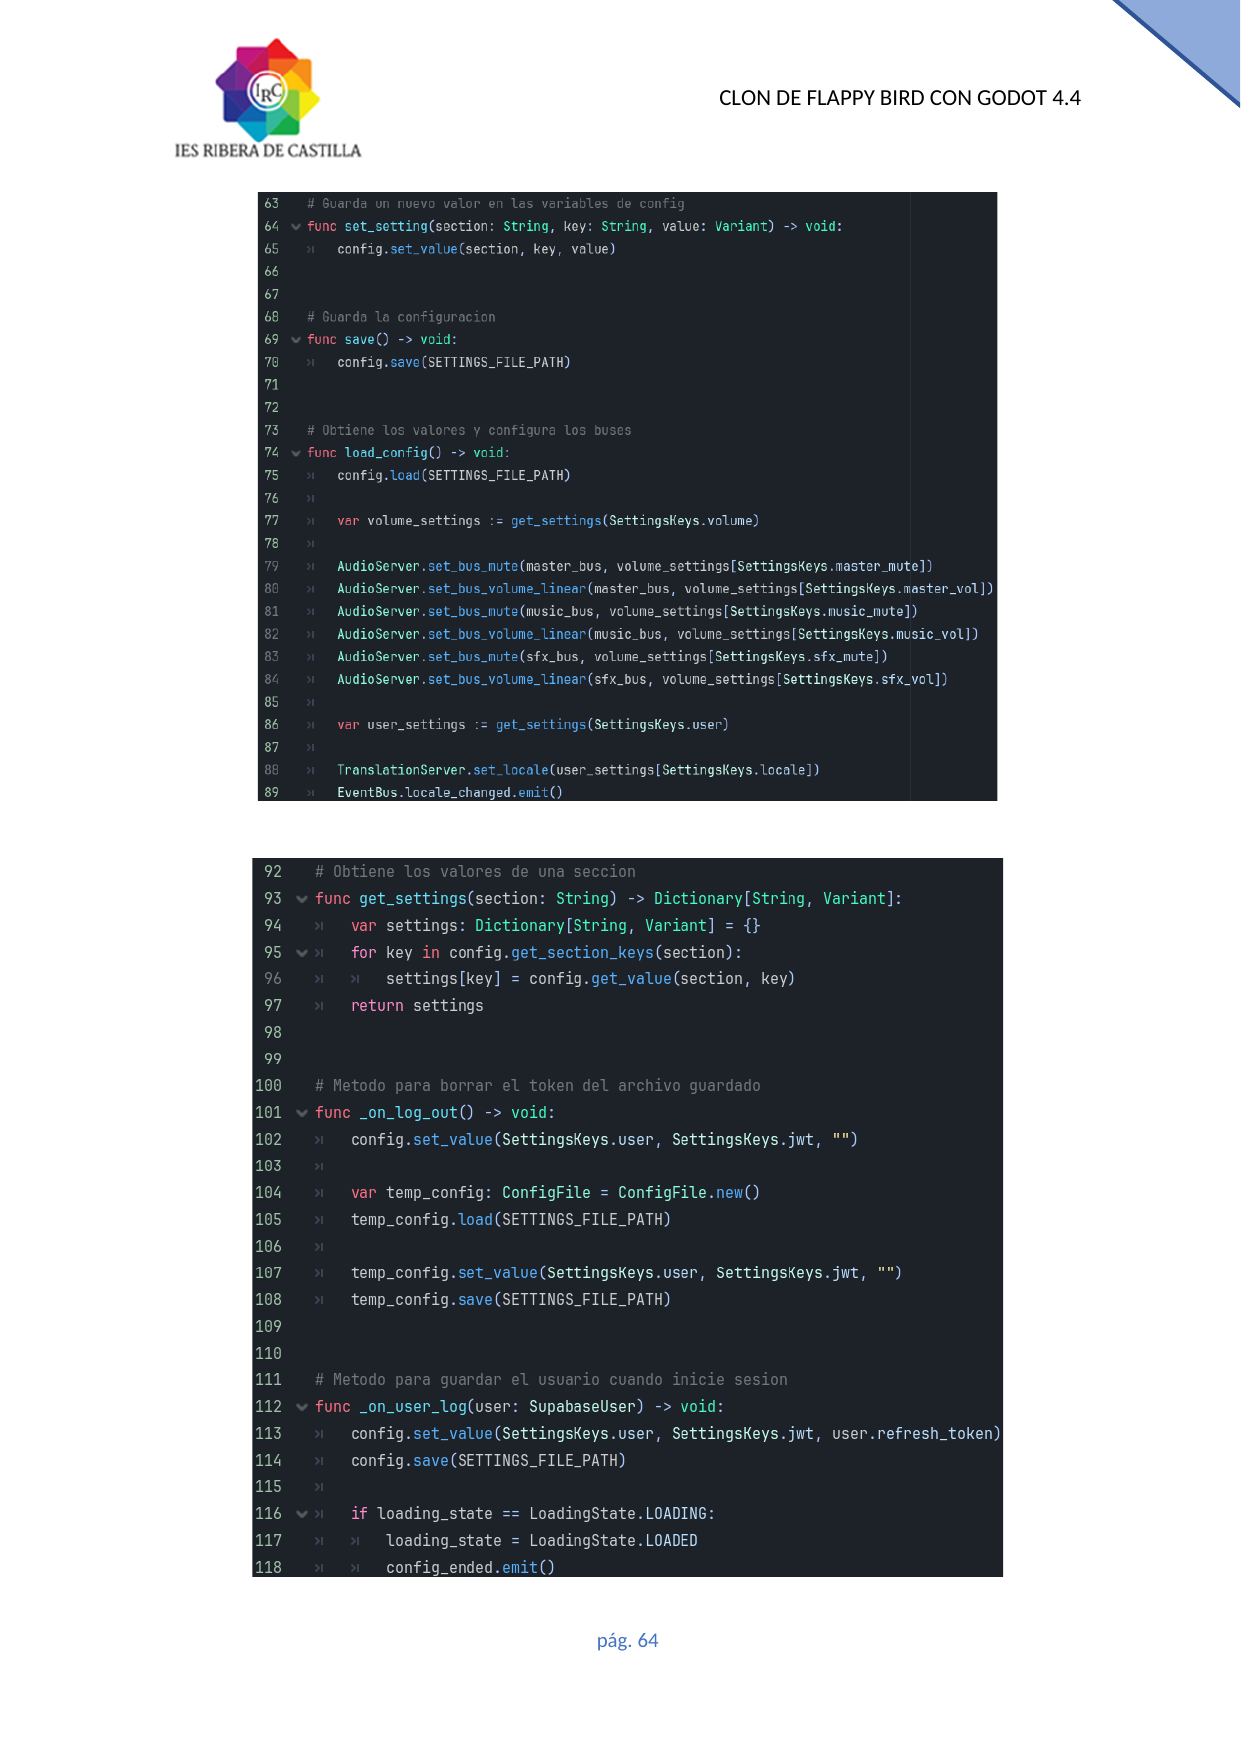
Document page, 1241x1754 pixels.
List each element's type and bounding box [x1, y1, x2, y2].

picture [252, 858, 1004, 1577]
picture [173, 29, 366, 164]
picture [257, 192, 998, 801]
